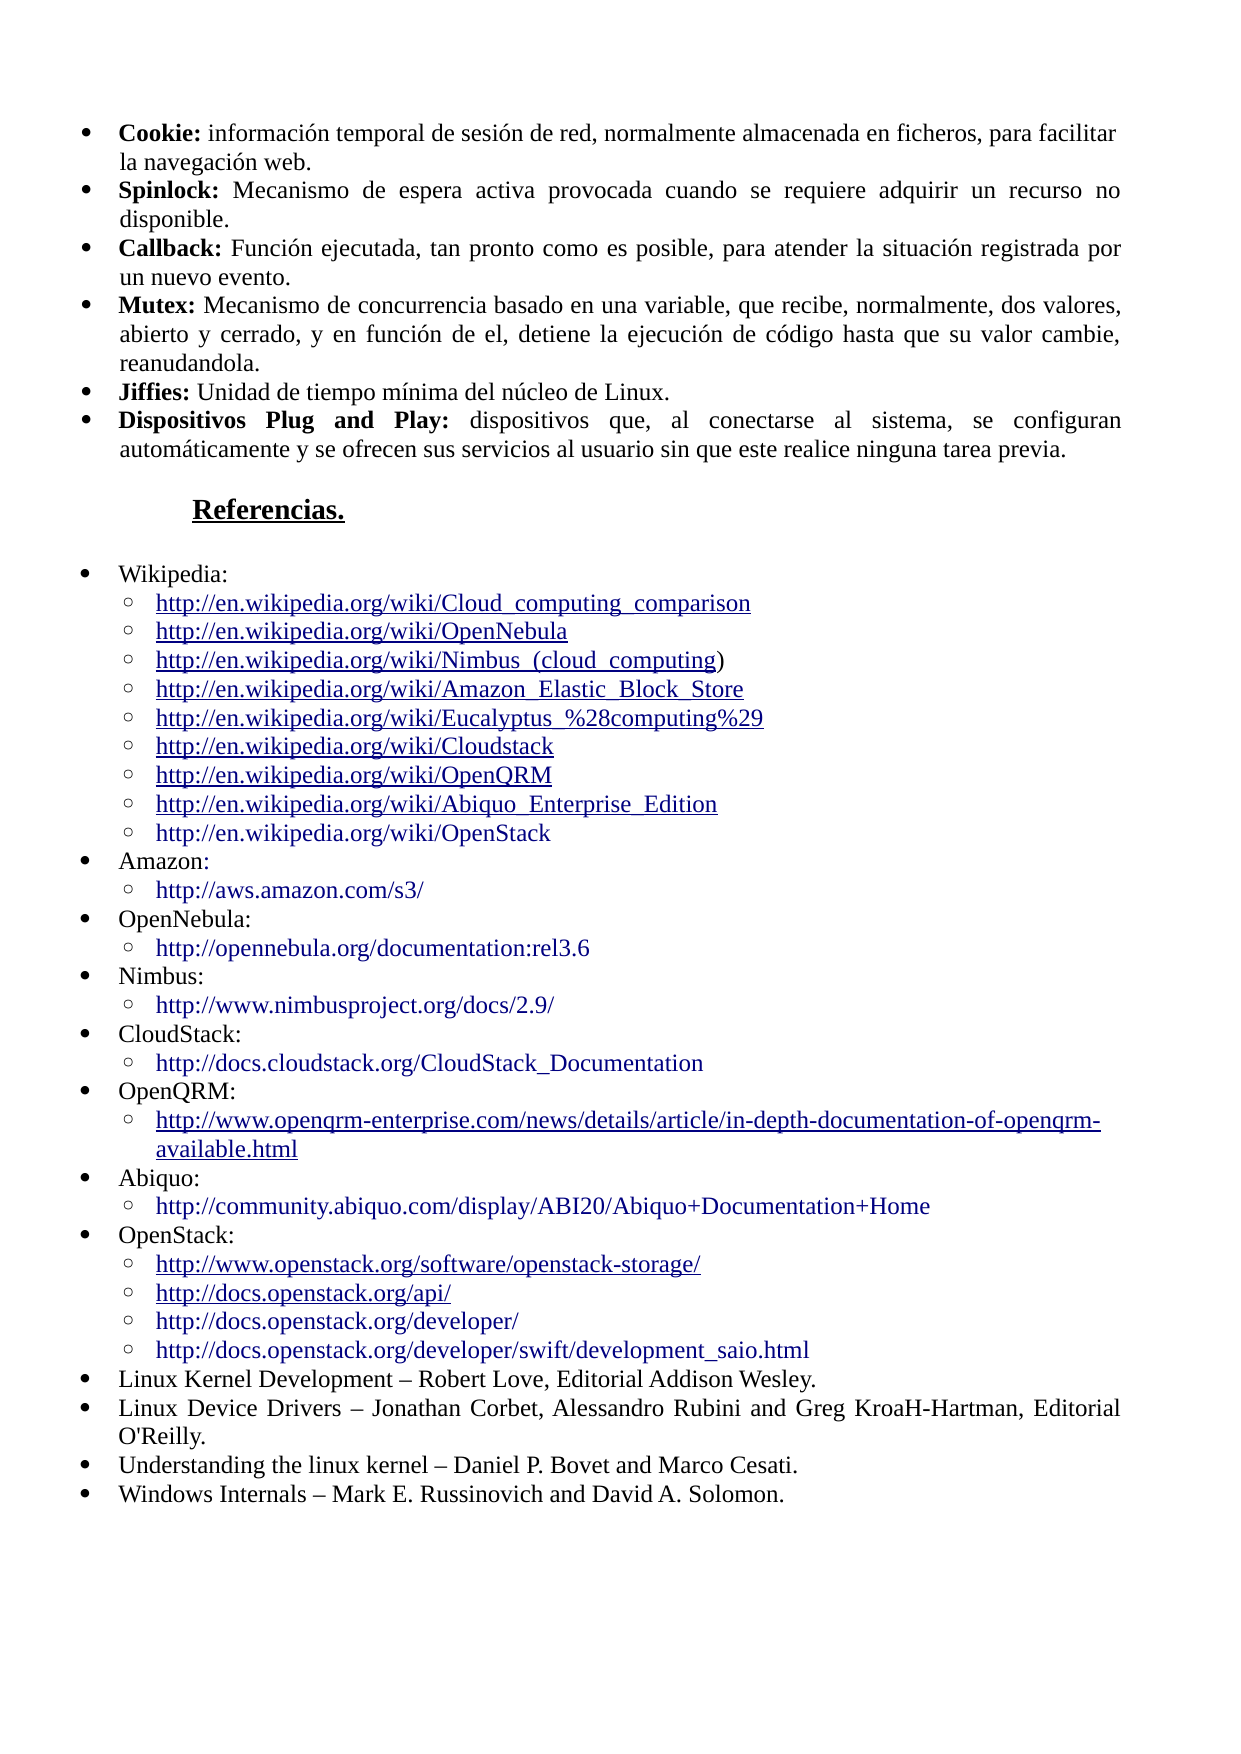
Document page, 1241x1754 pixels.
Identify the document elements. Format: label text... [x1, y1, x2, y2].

list http://www.openstack.org/software/openstack-storage/ [118, 1249, 1122, 1278]
list http://en.wikipedia.org/wiki/Eucalyptus_%28computing%29 [118, 703, 1122, 731]
list Linux Kernel Development – Robert Love, Editorial Addison Wesley. [81, 1364, 1122, 1393]
list http://en.wikipedia.org/wiki/Cloudstack [118, 731, 1122, 760]
list http://docs.openstack.org/api/ [118, 1278, 1122, 1306]
list http://en.wikipedia.org/wiki/Abiquo_Enterprise_Edition [118, 789, 1122, 818]
list http://en.wikipedia.org/wiki/Cloud_computing_comparison [118, 588, 1122, 616]
list Spinlock: Mecanismo de espera activa provocada cuando se requiere adquirir un recurso no disponible. [82, 176, 1122, 233]
list http://www.openqrm-enterprise.com/news/details/article/in-depth-documentation-of-openqrm-available.html [118, 1105, 1122, 1163]
list http://www.nimbusproject.org/docs/2.9/ [118, 990, 1122, 1019]
list http://en.wikipedia.org/wiki/OpenQRM [118, 760, 1122, 789]
list Windows Internals – Mark E. Russinovich and David A. Solomon. [81, 1479, 1122, 1508]
list http://en.wikipedia.org/wiki/OpenStack [118, 818, 1122, 846]
list Dispositivos Plug and Play: dispositivos que, al conectarse al sistema, se configuran automáticamente y se ofrecen sus servicios al usuario sin que este realice ninguna tarea previa. [82, 406, 1122, 463]
list http://community.abiquo.com/display/ABI20/Abiquo+Documentation+Home [118, 1191, 1122, 1220]
list http://aws.amazon.com/s3/ [118, 875, 1122, 904]
list http://opennebula.org/documentation:rel3.6 [118, 933, 1122, 961]
list Jiffies: Unidad de tiempo mínima del núcleo de Linux. [82, 377, 1122, 406]
list Amazon: [81, 846, 1122, 875]
list OpenStack: [81, 1220, 1122, 1249]
list http://docs.openstack.org/developer/ [118, 1306, 1122, 1335]
list http://en.wikipedia.org/wiki/Amazon_Elastic_Block_Store [118, 674, 1122, 703]
list Linux Device Drivers – Jonathan Corbet, Alessandro Rubini and Greg KroaH-Hartman, Editorial O'Reilly. [81, 1393, 1122, 1450]
list Cookie: información temporal de sesión de red, normalmente almacenada en ficheros, para facilitar la navegación web. [82, 118, 1122, 176]
list Abiquo: [81, 1163, 1122, 1191]
list OpenQRM: [81, 1076, 1122, 1105]
list http://en.wikipedia.org/wiki/OpenNebula [118, 616, 1122, 645]
list OpenNebula: [81, 904, 1122, 933]
list CloudStack: [81, 1019, 1122, 1048]
list Callback: Función ejecutada, tan pronto como es posible, para atender la situación registrada por un nuevo evento. [82, 233, 1122, 291]
list Understanding the linux kernel – Daniel P. Bovet and Marco Cesati. [81, 1450, 1122, 1479]
list http://en.wikipedia.org/wiki/Nimbus_(cloud_computing) [118, 645, 1122, 674]
list http://docs.openstack.org/developer/swift/development_saio.html [118, 1335, 1122, 1364]
list Mutex: Mecanismo de concurrencia basado en una variable, que recibe, normalmente, dos valores, abierto y cerrado, y en función de el, detiene la ejecución de código hasta que su valor cambie, reanudandola. [82, 291, 1122, 377]
list http://docs.cloudstack.org/CloudStack_Documentation [118, 1048, 1122, 1076]
text Referencias. [118, 492, 1122, 525]
list Nimbus: [81, 961, 1122, 990]
list Wikipedia: [81, 559, 1122, 588]
